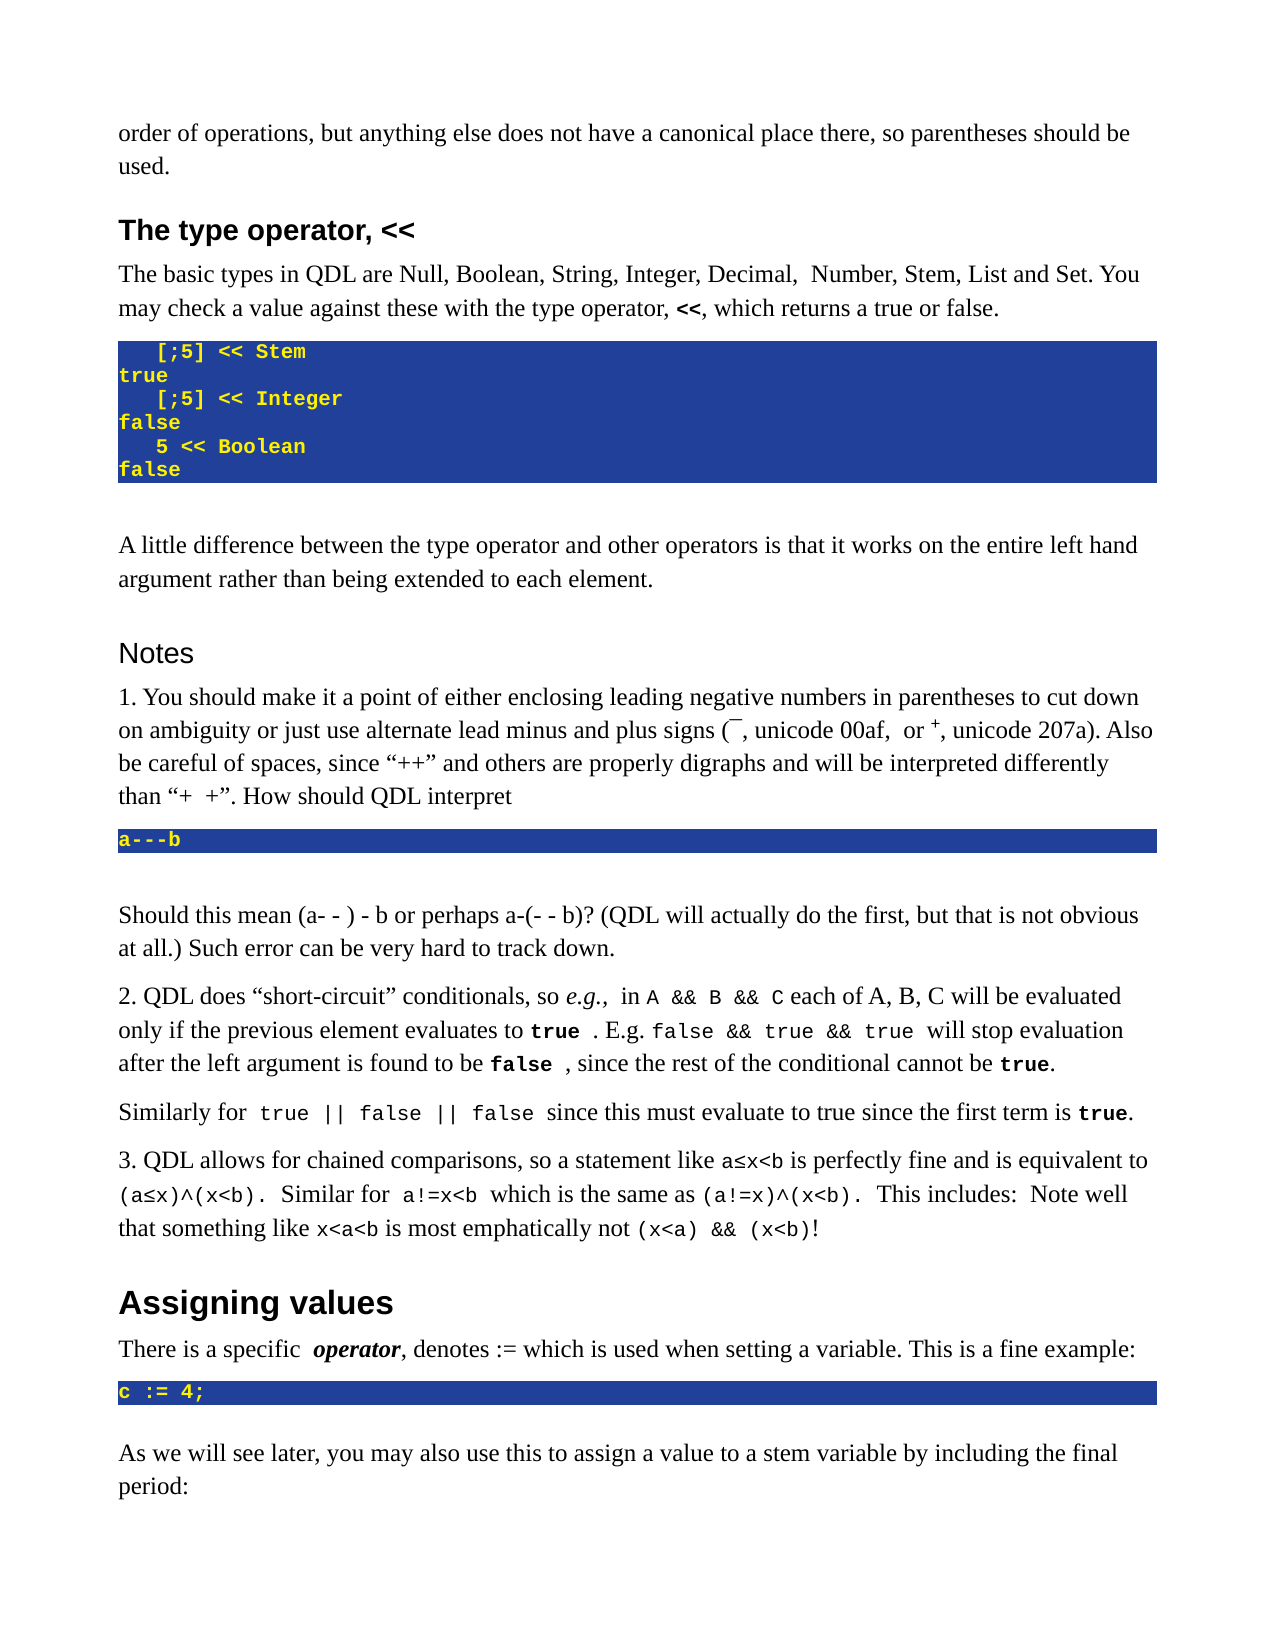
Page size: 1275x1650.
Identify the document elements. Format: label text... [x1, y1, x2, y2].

text a---b [118, 829, 1157, 853]
text Should this mean (a- - ) - b or perhaps a-(- - b)? (QDL will actually do the first, but that is not obvious at all.) Such error can be very hard to track down. [118, 900, 1157, 962]
subtitle Notes [118, 636, 1157, 670]
text false [118, 412, 1157, 436]
text As we will see later, you may also use this to assign a value to a stem variable by including the final period: [118, 1405, 1157, 1500]
text order of operations, but anything else does not have a canonical place there, so parentheses should be used. [118, 118, 1157, 180]
text There is a specific operator, denotes := which is used when setting a variable. This is a fine example: [118, 1334, 1157, 1363]
text [;5] << Integer [118, 388, 1157, 412]
text Similarly for true || false || false since this must evaluate to true since the first term is true. [118, 1097, 1157, 1127]
subtitle Assigning values [118, 1283, 1157, 1321]
text A little difference between the type operator and other operators is that it works on the entire left hand argument rather than being extended to each element. [118, 531, 1157, 592]
text c := 4; [118, 1381, 1157, 1405]
text The basic types in QDL are Null, Boolean, String, Integer, Decimal, Number, Stem, List and Set. You may check a value against these with the type operator, <<, which returns a true or false. [118, 259, 1157, 322]
text 1. You should make it a point of either enclosing leading negative numbers in parentheses to cut down on ambiguity or just use alternate lead minus and plus signs (¯, unicode 00af, or ⁺, unicode 207a). Also be careful of spaces, since “++” and others are properly digraphs and will be interpreted differently than “+ +”. How should QDL interpret [118, 682, 1157, 810]
text true [118, 365, 1157, 388]
text 5 << Boolean [118, 436, 1157, 459]
text [;5] << Stem [118, 341, 1157, 365]
text 2. QDL does “short-circuit” conditionals, so e.g., in A && B && C each of A, B, C will be evaluated only if the previous element evaluates to true . E.g. false && true && true will stop evaluation after the left argument is found to be false , since the rest of the conditional cannot be true. [118, 981, 1157, 1078]
text 3. QDL allows for chained comparisons, so a statement like a≤x<b is perfectly fine and is equivalent to (a≤x)∧(x<b). Similar for a!=x<b which is the same as (a!=x)∧(x<b). This includes: Note well that something like x<a<b is most emphatically not (x<a) && (x<b)! [118, 1146, 1157, 1243]
text false [118, 459, 1157, 483]
subtitle The type operator, << [118, 213, 1157, 247]
